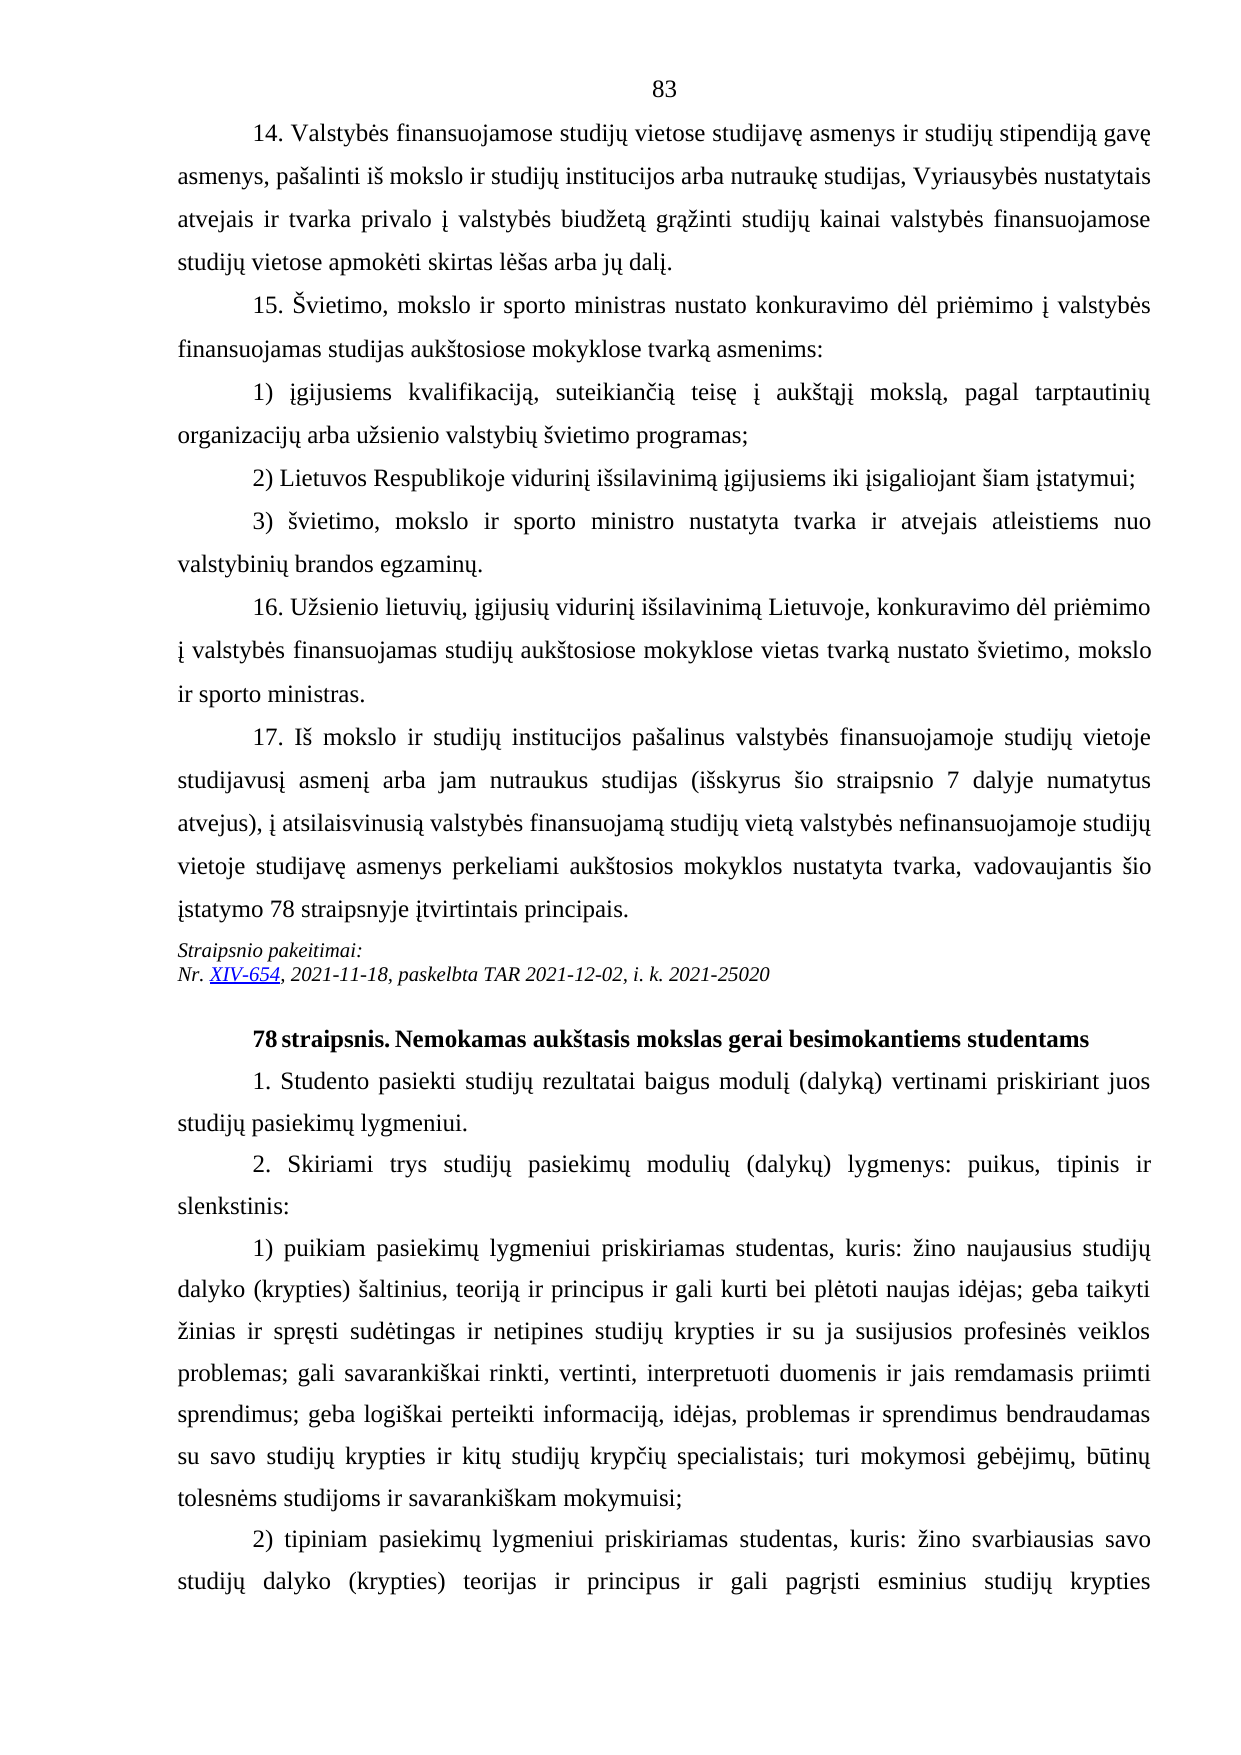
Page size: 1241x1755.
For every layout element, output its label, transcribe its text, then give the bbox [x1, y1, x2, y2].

text 78 straipsnis. Nemokamas aukštasis mokslas gerai besimokantiems studentams [177, 1014, 1152, 1056]
text Nr. XIV-654, 2021-11-18, paskelbta TAR 2021-12-02, i. k. 2021-25020 [177, 962, 1152, 986]
text 2. Skiriami trys studijų pasiekimų modulių (dalykų) lygmenys: puikus, tipinis ir slenkstinis: [177, 1139, 1152, 1223]
text 16. Užsienio lietuvių, įgijusių vidurinį išsilavinimą Lietuvoje, konkuravimo dėl priėmimo į valstybės finansuojamas studijų aukštosiose mokyklose vietas tvarką nustato švietimo, mokslo ir sporto ministras. [177, 592, 1152, 707]
text 15. Švietimo, mokslo ir sporto ministras nustato konkuravimo dėl priėmimo į valstybės finansuojamas studijas aukštosiose mokyklose tvarką asmenims: [177, 291, 1152, 362]
text 1. Studento pasiekti studijų rezultatai baigus modulį (dalyką) vertinami priskiriant juos studijų pasiekimų lygmeniui. [177, 1056, 1152, 1139]
text 14. Valstybės finansuojamose studijų vietose studijavę asmenys ir studijų stipendiją gavę asmenys, pašalinti iš mokslo ir studijų institucijos arba nutraukę studijas, Vyriausybės nustatytais atvejais ir tvarka privalo į valstybės biudžetą grąžinti studijų kainai valstybės finansuojamose studijų vietose apmokėti skirtas lėšas arba jų dalį. [177, 118, 1152, 276]
text 2) tipiniam pasiekimų lygmeniui priskiriamas studentas, kuris: žino svarbiausias savo studijų dalyko (krypties) teorijas ir principus ir gali pagrįsti esminius studijų krypties [177, 1514, 1152, 1598]
text 1) puikiam pasiekimų lygmeniui priskiriamas studentas, kuris: žino naujausius studijų dalyko (krypties) šaltinius, teoriją ir principus ir gali kurti bei plėtoti naujas idėjas; geba taikyti žinias ir spręsti sudėtingas ir netipines studijų krypties ir su ja susijusios profesinės veiklos problemas; gali savarankiškai rinkti, vertinti, interpretuoti duomenis ir jais remdamasis priimti sprendimus; geba logiškai perteikti informaciją, idėjas, problemas ir sprendimus bendraudamas su savo studijų krypties ir kitų studijų krypčių specialistais; turi mokymosi gebėjimų, būtinų tolesnėms studijoms ir savarankiškam mokymuisi; [177, 1223, 1152, 1514]
text 2) Lietuvos Respublikoje vidurinį išsilavinimą įgijusiems iki įsigaliojant šiam įstatymui; [177, 463, 1152, 492]
text Straipsnio pakeitimai: [177, 937, 1152, 962]
text 1) įgijusiems kvalifikaciją, suteikiančią teisę į aukštąjį mokslą, pagal tarptautinių organizacijų arba užsienio valstybių švietimo programas; [177, 377, 1152, 449]
text 17. Iš mokslo ir studijų institucijos pašalinus valstybės finansuojamoje studijų vietoje studijavusį asmenį arba jam nutraukus studijas (išskyrus šio straipsnio 7 dalyje numatytus atvejus), į atsilaisvinusią valstybės finansuojamą studijų vietą valstybės nefinansuojamoje studijų vietoje studijavę asmenys perkeliami aukštosios mokyklos nustatyta tvarka, vadovaujantis šio įstatymo 78 straipsnyje įtvirtintais principais. [177, 722, 1152, 923]
text 3) švietimo, mokslo ir sporto ministro nustatyta tvarka ir atvejais atleistiems nuo valstybinių brandos egzaminų. [177, 506, 1152, 578]
